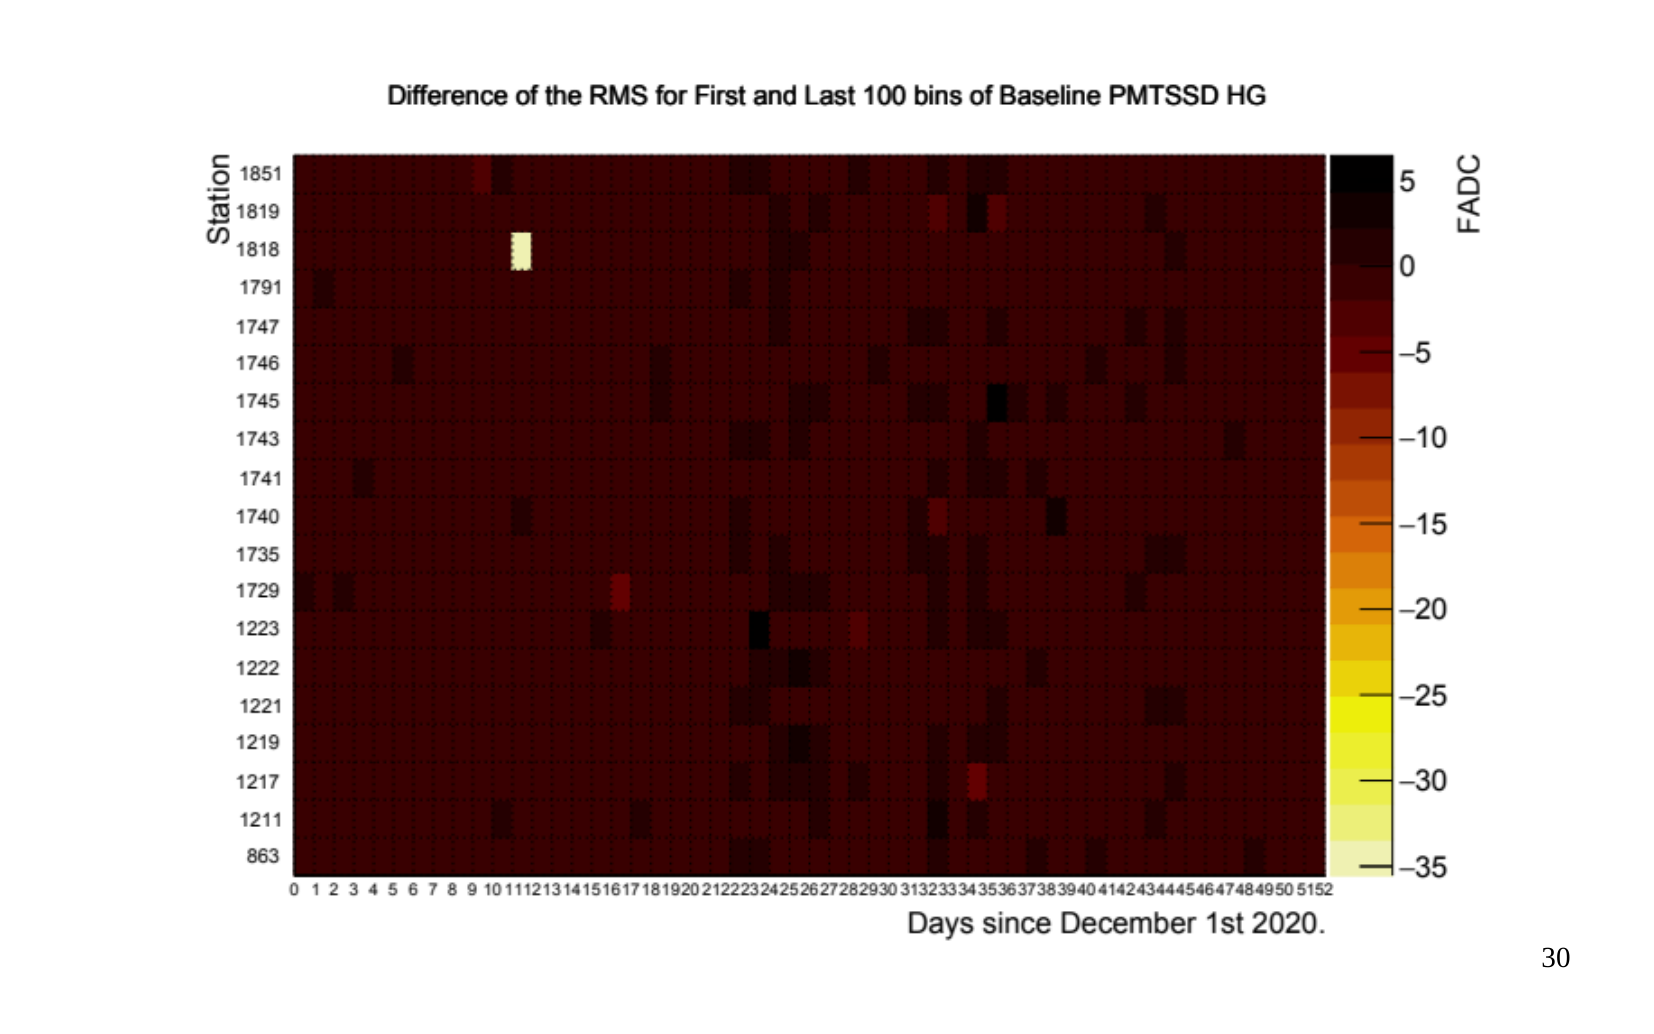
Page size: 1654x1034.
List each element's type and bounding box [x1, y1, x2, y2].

picture [145, 67, 1509, 966]
